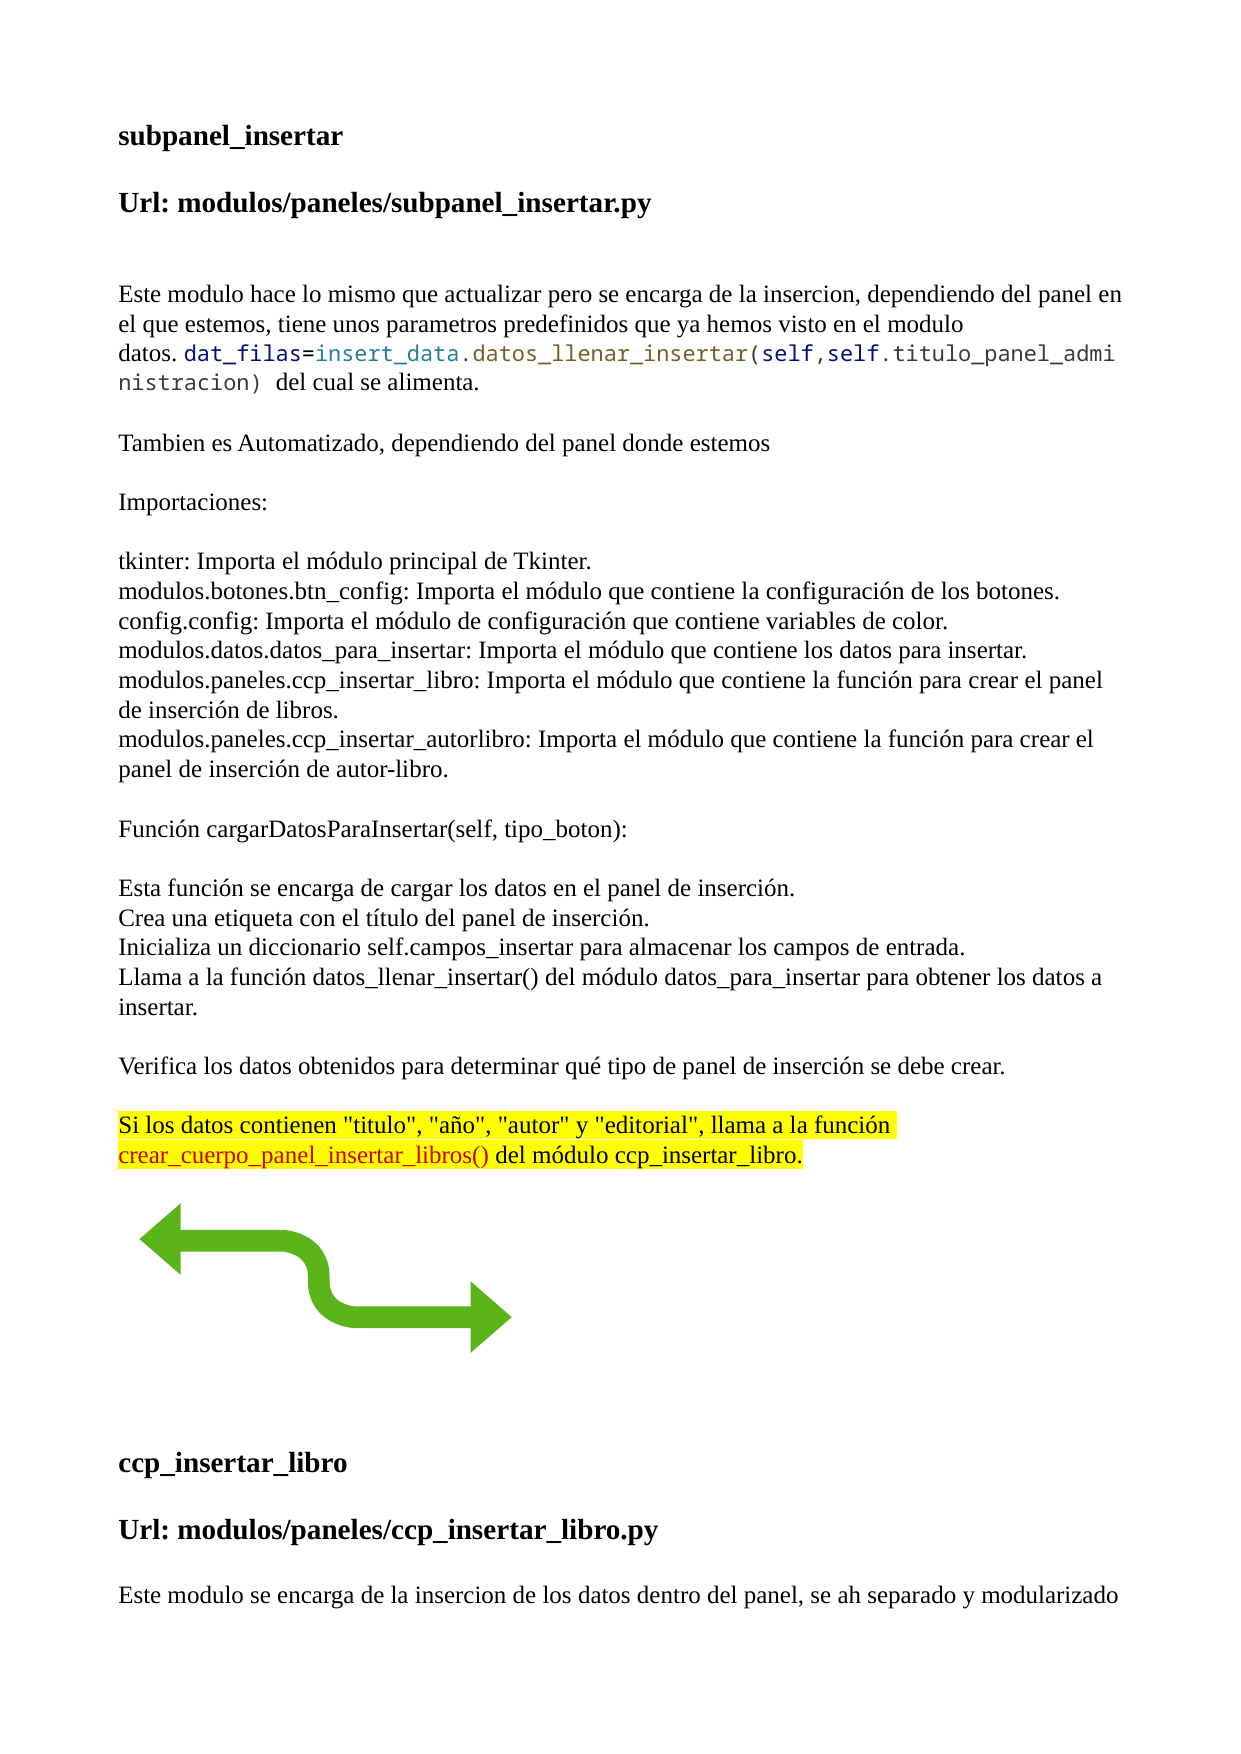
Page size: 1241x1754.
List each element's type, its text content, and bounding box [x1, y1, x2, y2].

text config.config: Importa el módulo de configuración que contiene variables de color. [118, 605, 1122, 634]
text Importaciones: [118, 486, 1122, 516]
text Este modulo se encarga de la insercion de los datos dentro del panel, se ah separado y modularizado [118, 1579, 1122, 1609]
text Verifica los datos obtenidos para determinar qué tipo de panel de inserción se debe crear. [118, 1050, 1122, 1080]
text modulos.botones.btn_config: Importa el módulo que contiene la configuración de los botones. [118, 575, 1122, 605]
text modulos.datos.datos_para_insertar: Importa el módulo que contiene los datos para insertar. [118, 634, 1122, 664]
text Url: modulos/paneles/ccp_insertar_libro.py [118, 1512, 1122, 1546]
text Llama a la función datos_llenar_insertar() del módulo datos_para_insertar para obtener los datos a insertar. [118, 961, 1122, 1021]
text Si los datos contienen "titulo", "año", "autor" y "editorial", llama a la función crear_cuerpo_panel_insertar_libros() del módulo ccp_insertar_libro. [118, 1109, 1122, 1169]
text Este modulo hace lo mismo que actualizar pero se encarga de la insercion, dependiendo del panel en el que estemos, tiene unos parametros predefinidos que ya hemos visto en el modulo datos. dat_filas=insert_data.datos_llenar_insertar(self,self.titulo_panel_administracion) del cual se alimenta. [118, 278, 1122, 397]
text tkinter: Importa el módulo principal de Tkinter. [118, 546, 1122, 575]
text Inicializa un diccionario self.campos_insertar para almacenar los campos de entrada. [118, 931, 1122, 961]
text ccp_insertar_libro [118, 1445, 1122, 1479]
text Esta función se encarga de cargar los datos en el panel de inserción. [118, 872, 1122, 902]
text modulos.paneles.ccp_insertar_autorlibro: Importa el módulo que contiene la función para crear el panel de inserción de autor-libro. [118, 724, 1122, 783]
text Url: modulos/paneles/subpanel_insertar.py [118, 185, 1122, 219]
text Tambien es Automatizado, dependiendo del panel donde estemos [118, 427, 1122, 456]
text subpanel_insertar [118, 118, 1122, 152]
text modulos.paneles.ccp_insertar_libro: Importa el módulo que contiene la función para crear el panel de inserción de libros. [118, 664, 1122, 724]
text Crea una etiqueta con el título del panel de inserción. [118, 902, 1122, 931]
text Función cargarDatosParaInsertar(self, tipo_boton): [118, 813, 1122, 842]
